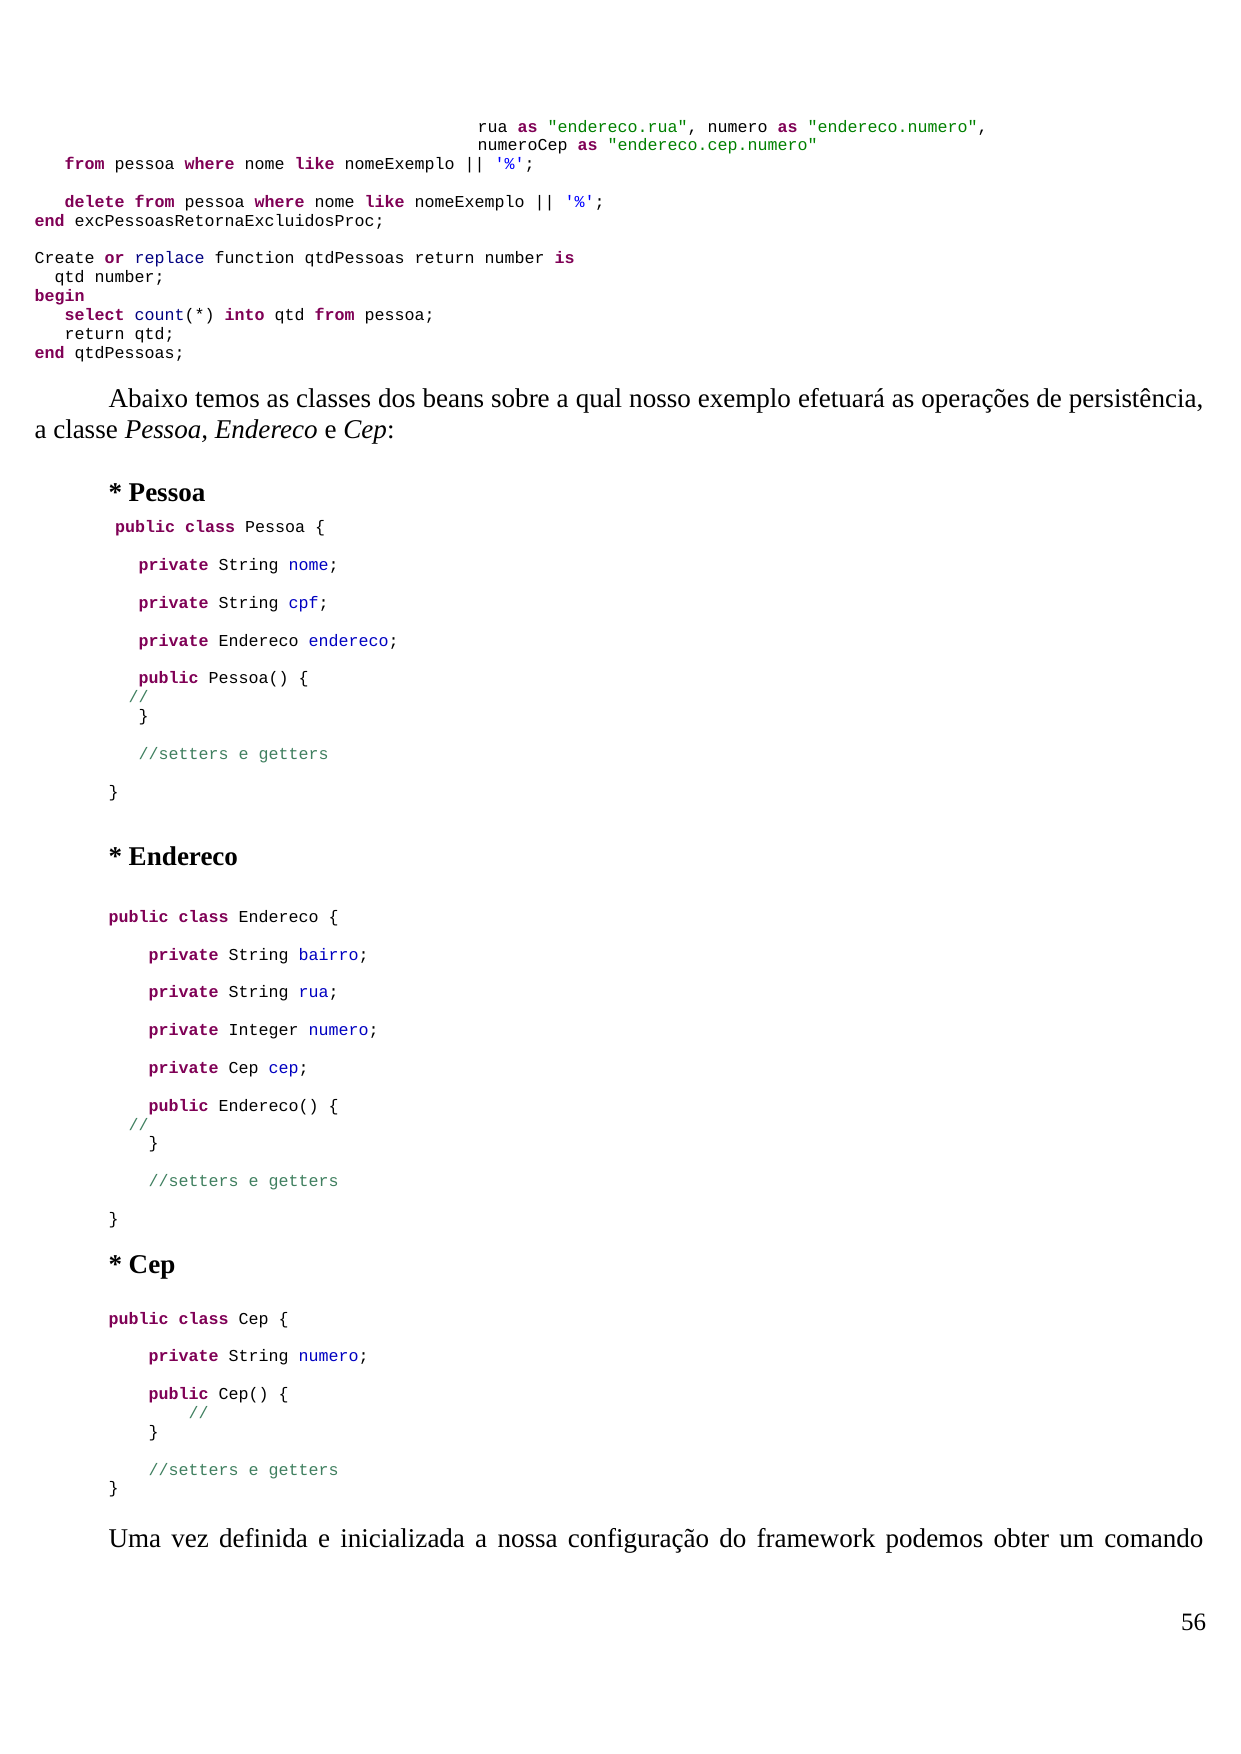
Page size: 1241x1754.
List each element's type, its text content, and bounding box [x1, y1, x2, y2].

text public Pessoa() { [34, 670, 1206, 689]
text begin [34, 288, 1206, 307]
text private String rua; [34, 984, 1206, 1003]
text * Pessoa [34, 476, 1206, 507]
text end qtdPessoas; [34, 344, 1206, 363]
text public class Pessoa { [34, 507, 1206, 538]
text from pessoa where nome like nomeExemplo || '%'; [34, 156, 1206, 175]
text private Endereco endereco; [34, 632, 1206, 651]
text private String bairro; [34, 946, 1206, 965]
text private String cpf; [34, 595, 1206, 613]
text private String nome; [34, 557, 1206, 576]
text end excPessoasRetornaExcluidosProc; [34, 212, 1206, 231]
text delete from pessoa where nome like nomeExemplo || '%'; [34, 193, 1206, 212]
text } [34, 783, 1206, 802]
text //setters e getters [34, 1173, 1206, 1191]
text public Cep() { [34, 1386, 1206, 1404]
text // [34, 689, 1206, 708]
text Create or replace function qtdPessoas return number is [34, 250, 1206, 269]
text public class Endereco { [34, 909, 1206, 927]
text return qtd; [34, 326, 1206, 344]
text * Cep [34, 1248, 1206, 1279]
text } [34, 1210, 1206, 1229]
text } [34, 708, 1206, 727]
text public class Cep { [34, 1310, 1206, 1329]
text // [34, 1116, 1206, 1135]
text //setters e getters [34, 1461, 1206, 1480]
text Abaixo temos as classes dos beans sobre a qual nosso exemplo efetuará as operações de persistência, a classe Pessoa, Endereco e Cep: [34, 382, 1206, 445]
text rua as "endereco.rua", numero as "endereco.numero", [34, 118, 1206, 137]
text private Cep cep; [34, 1059, 1206, 1078]
text } [34, 1423, 1206, 1442]
text Uma vez definida e inicializada a nossa configuração do framework podemos obter um comando [34, 1522, 1206, 1554]
text } [34, 1135, 1206, 1154]
text select count(*) into qtd from pessoa; [34, 307, 1206, 326]
text qtd number; [34, 269, 1206, 288]
text //setters e getters [34, 746, 1206, 764]
text // [34, 1404, 1206, 1423]
text public Endereco() { [34, 1097, 1206, 1116]
text * Endereco [34, 840, 1206, 871]
text private String numero; [34, 1348, 1206, 1367]
text private Integer numero; [34, 1022, 1206, 1041]
text } [34, 1480, 1206, 1499]
text numeroCep as "endereco.cep.numero" [34, 137, 1206, 156]
